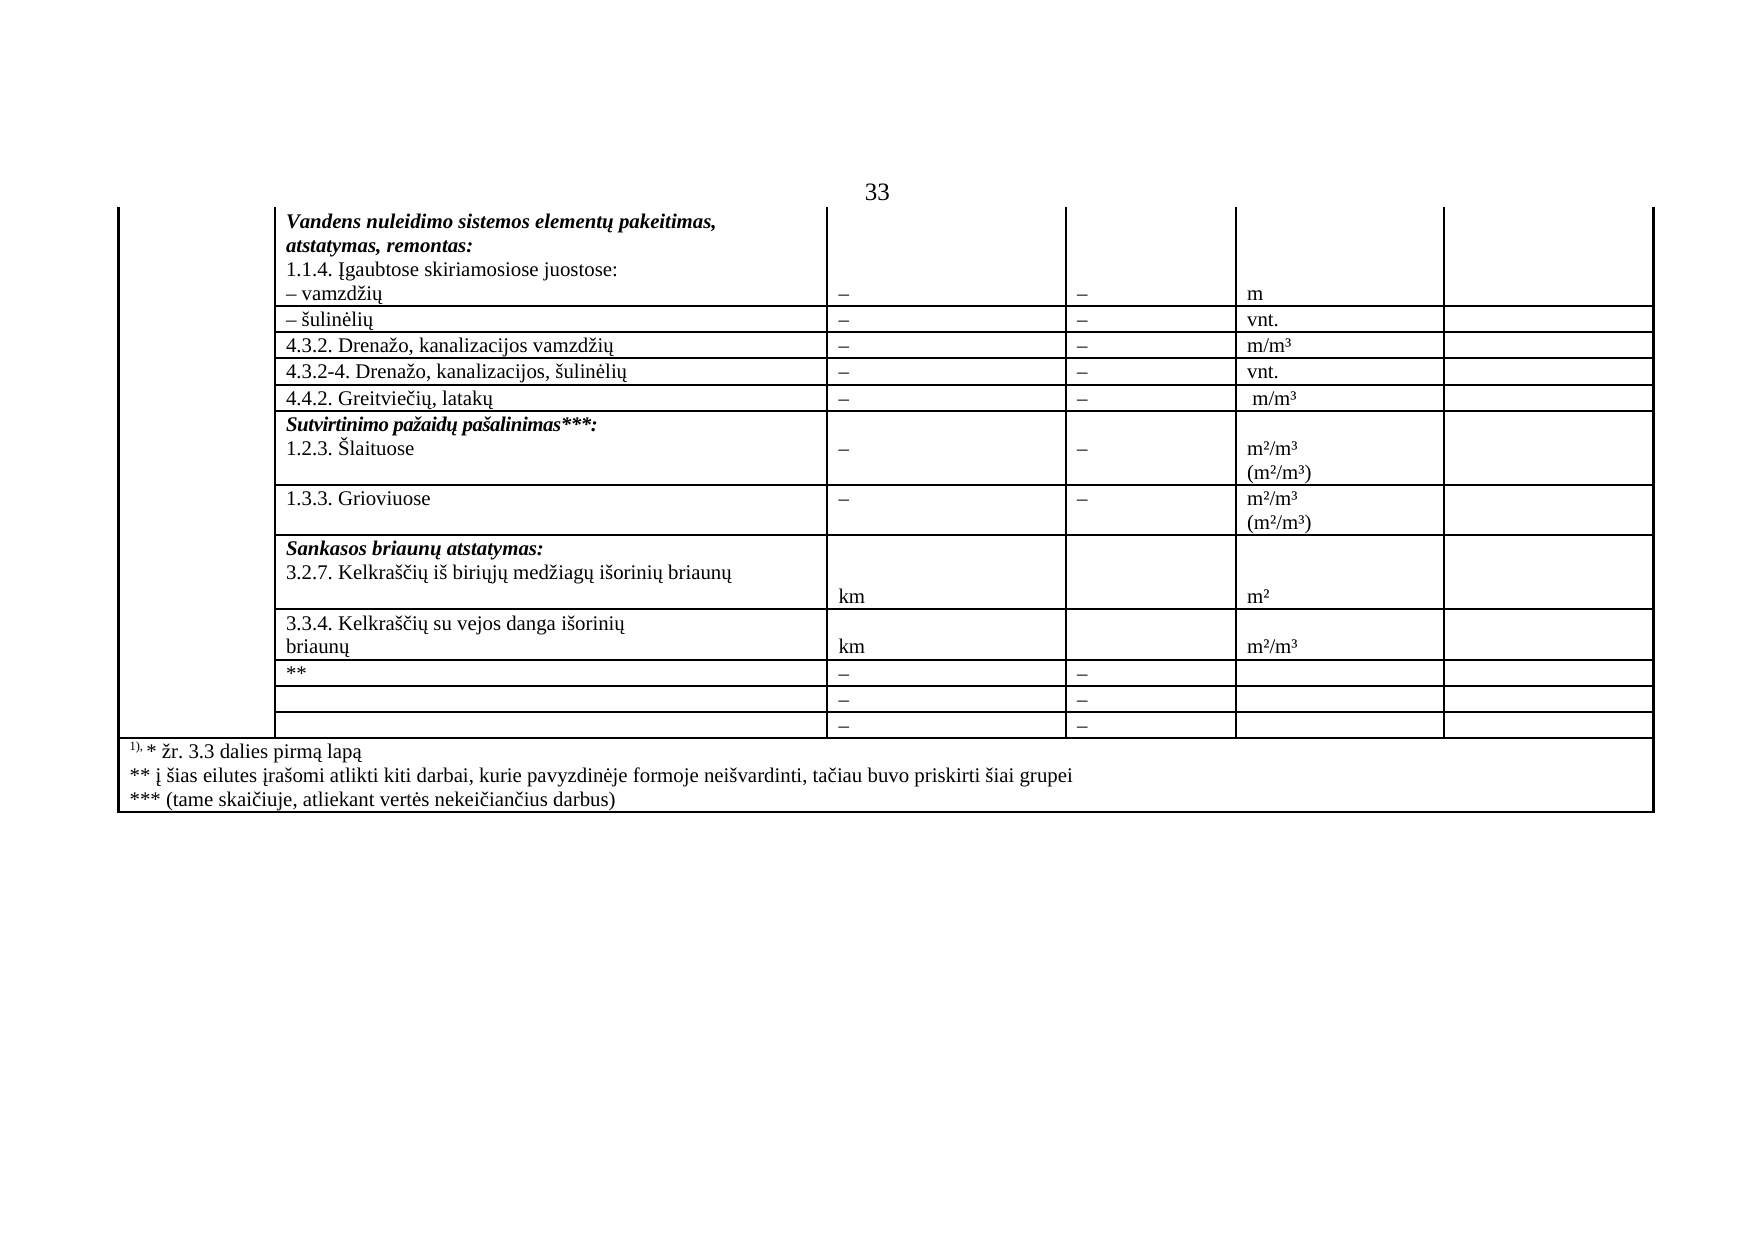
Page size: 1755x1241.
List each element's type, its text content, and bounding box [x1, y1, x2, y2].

table_cell 1.1.4. Įgaubtose skiriamosiose juostose: [276, 257, 826, 281]
table_cell – šulinėlių [276, 307, 826, 331]
table_cell – [1067, 359, 1235, 383]
table_cell m [1237, 281, 1443, 305]
table_cell [1445, 486, 1652, 534]
table_cell – [1067, 281, 1235, 305]
table_cell [120, 207, 274, 658]
table_cell [828, 207, 1065, 257]
table_cell [1445, 359, 1652, 383]
table_cell [1067, 610, 1235, 658]
table_cell – [828, 661, 1065, 685]
table_cell – [828, 386, 1065, 409]
table_cell – [1067, 386, 1235, 409]
table_cell – [828, 687, 1065, 711]
table_cell m/m³ [1237, 386, 1443, 409]
table_cell ** [276, 661, 826, 685]
table_cell [1445, 412, 1652, 436]
table_cell vnt. [1237, 307, 1443, 331]
table_cell [1067, 257, 1235, 281]
table_cell [1445, 257, 1652, 281]
table_cell – vamzdžių [276, 281, 826, 305]
table_cell vnt. [1237, 359, 1443, 383]
table_cell [1237, 661, 1443, 685]
table_cell [1445, 661, 1652, 685]
table_cell – [1067, 436, 1235, 484]
table_cell m/m³ [1237, 333, 1443, 357]
table_cell [1445, 536, 1652, 560]
table_cell – [1067, 687, 1235, 711]
table_cell [120, 711, 274, 737]
table_cell [1445, 307, 1652, 331]
table_cell km [828, 610, 1065, 658]
table_cell [1067, 207, 1235, 257]
table_cell [1237, 687, 1443, 711]
table_cell – [828, 307, 1065, 331]
table_cell [1445, 207, 1652, 257]
table_cell [1237, 713, 1443, 737]
table_cell [1237, 412, 1443, 436]
table_cell Sankasos briaunų atstatymas: [276, 536, 826, 560]
table_cell [276, 687, 826, 711]
table_cell – [828, 281, 1065, 305]
table_cell Vandens nuleidimo sistemos elementų pakeitimas, atstatymas, remontas: [276, 207, 826, 257]
table_cell [828, 536, 1065, 560]
table_cell 1.2.3. Šlaituose [276, 436, 826, 484]
table_cell 1.3.3. Grioviuose [276, 486, 826, 534]
table_cell – [1067, 713, 1235, 737]
table_cell 3.3.4. Kelkraščių su vejos danga išorinių briaunų [276, 610, 826, 658]
table_cell [1067, 560, 1235, 608]
table_cell [1445, 560, 1652, 608]
table_cell – [828, 436, 1065, 484]
table_cell [276, 713, 826, 737]
table_cell – [828, 486, 1065, 534]
table_cell [828, 257, 1065, 281]
table_cell – [1067, 486, 1235, 534]
table_cell [1237, 207, 1443, 257]
table_cell m² [1237, 560, 1443, 608]
table_cell km [828, 560, 1065, 608]
table_cell [1237, 536, 1443, 560]
table_cell 1), * žr. 3.3 dalies pirmą lapą ** į šias eilutes įrašomi atlikti kiti darbai, kurie pavyzdinėje formoje neišvardinti, tačiau buvo priskirti šiai grupei *** (tame skaičiuje, atliekant vertės nekeičiančius darbus) [120, 739, 1652, 811]
table_cell [828, 412, 1065, 436]
table_cell – [1067, 661, 1235, 685]
table_cell – [1067, 333, 1235, 357]
table_cell Sutvirtinimo pažaidų pašalinimas***: [276, 412, 826, 436]
table_cell – [828, 333, 1065, 357]
table_cell [120, 685, 274, 711]
table_cell [1445, 687, 1652, 711]
table_cell 4.3.2-4. Drenažo, kanalizacijos, šulinėlių [276, 359, 826, 383]
table_cell [1237, 257, 1443, 281]
table_cell 4.3.2. Drenažo, kanalizacijos vamzdžių [276, 333, 826, 357]
table_cell [1067, 412, 1235, 436]
table_cell – [1067, 307, 1235, 331]
table_cell [1445, 281, 1652, 305]
table_cell [1445, 436, 1652, 484]
table_cell 3.2.7. Kelkraščių iš biriųjų medžiagų išorinių briaunų [276, 560, 826, 608]
table_cell [1445, 333, 1652, 357]
table_cell [1445, 713, 1652, 737]
table_cell [1445, 610, 1652, 658]
table_cell – [828, 359, 1065, 383]
table_cell 4.4.2. Greitviečių, latakų [276, 386, 826, 409]
table_cell m²/m³ [1237, 610, 1443, 658]
table_cell – [828, 713, 1065, 737]
table_cell [1067, 536, 1235, 560]
table_cell [120, 659, 274, 685]
table_cell m²/m³ (m²/m³) [1237, 436, 1443, 484]
table_cell [1445, 386, 1652, 409]
table_cell m²/m³ (m²/m³) [1237, 486, 1443, 534]
